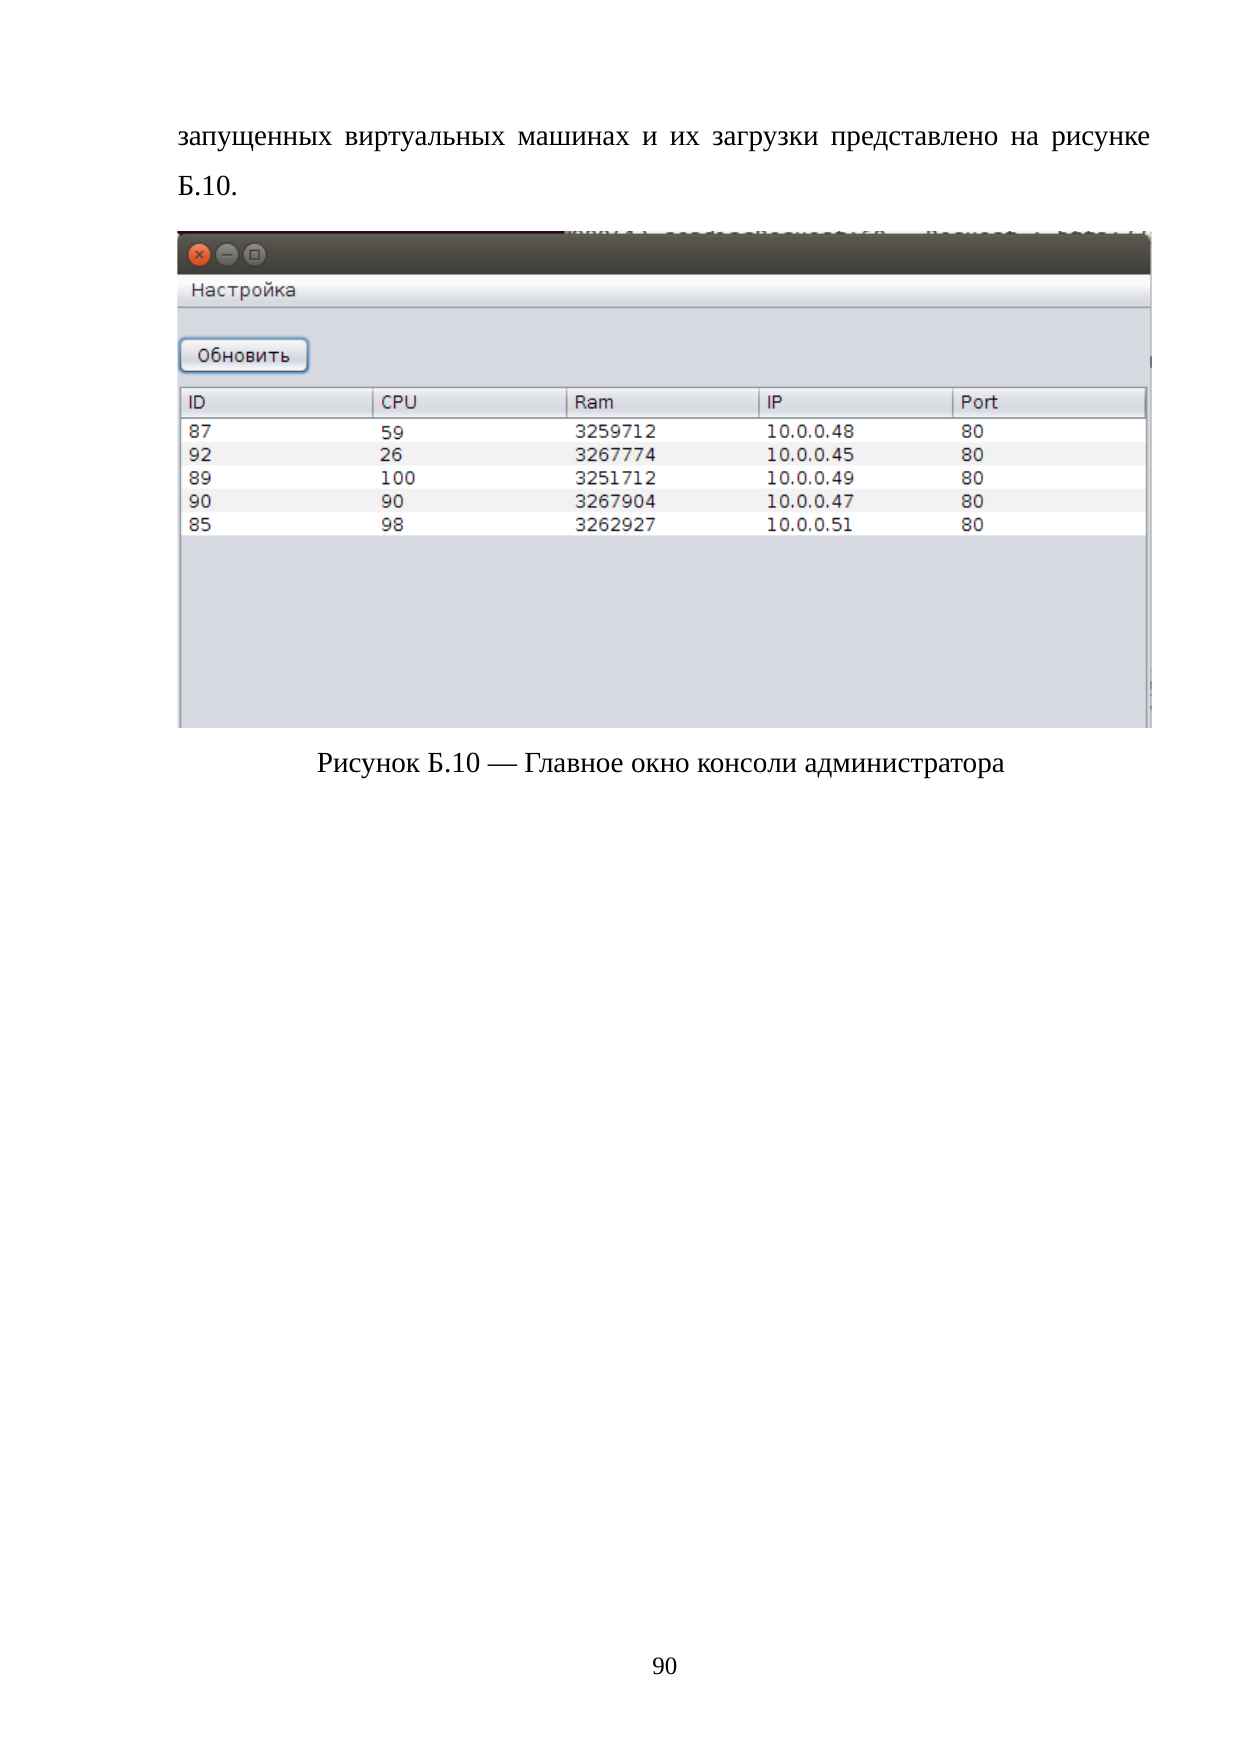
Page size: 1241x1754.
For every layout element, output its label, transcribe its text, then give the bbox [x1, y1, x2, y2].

text запущенных виртуальных машинах и их загрузки представлено на рисунке Б.10. [177, 118, 1152, 202]
picture [177, 231, 1152, 728]
text Рисунок Б.10 — Главное окно консоли администратора [177, 728, 1152, 778]
